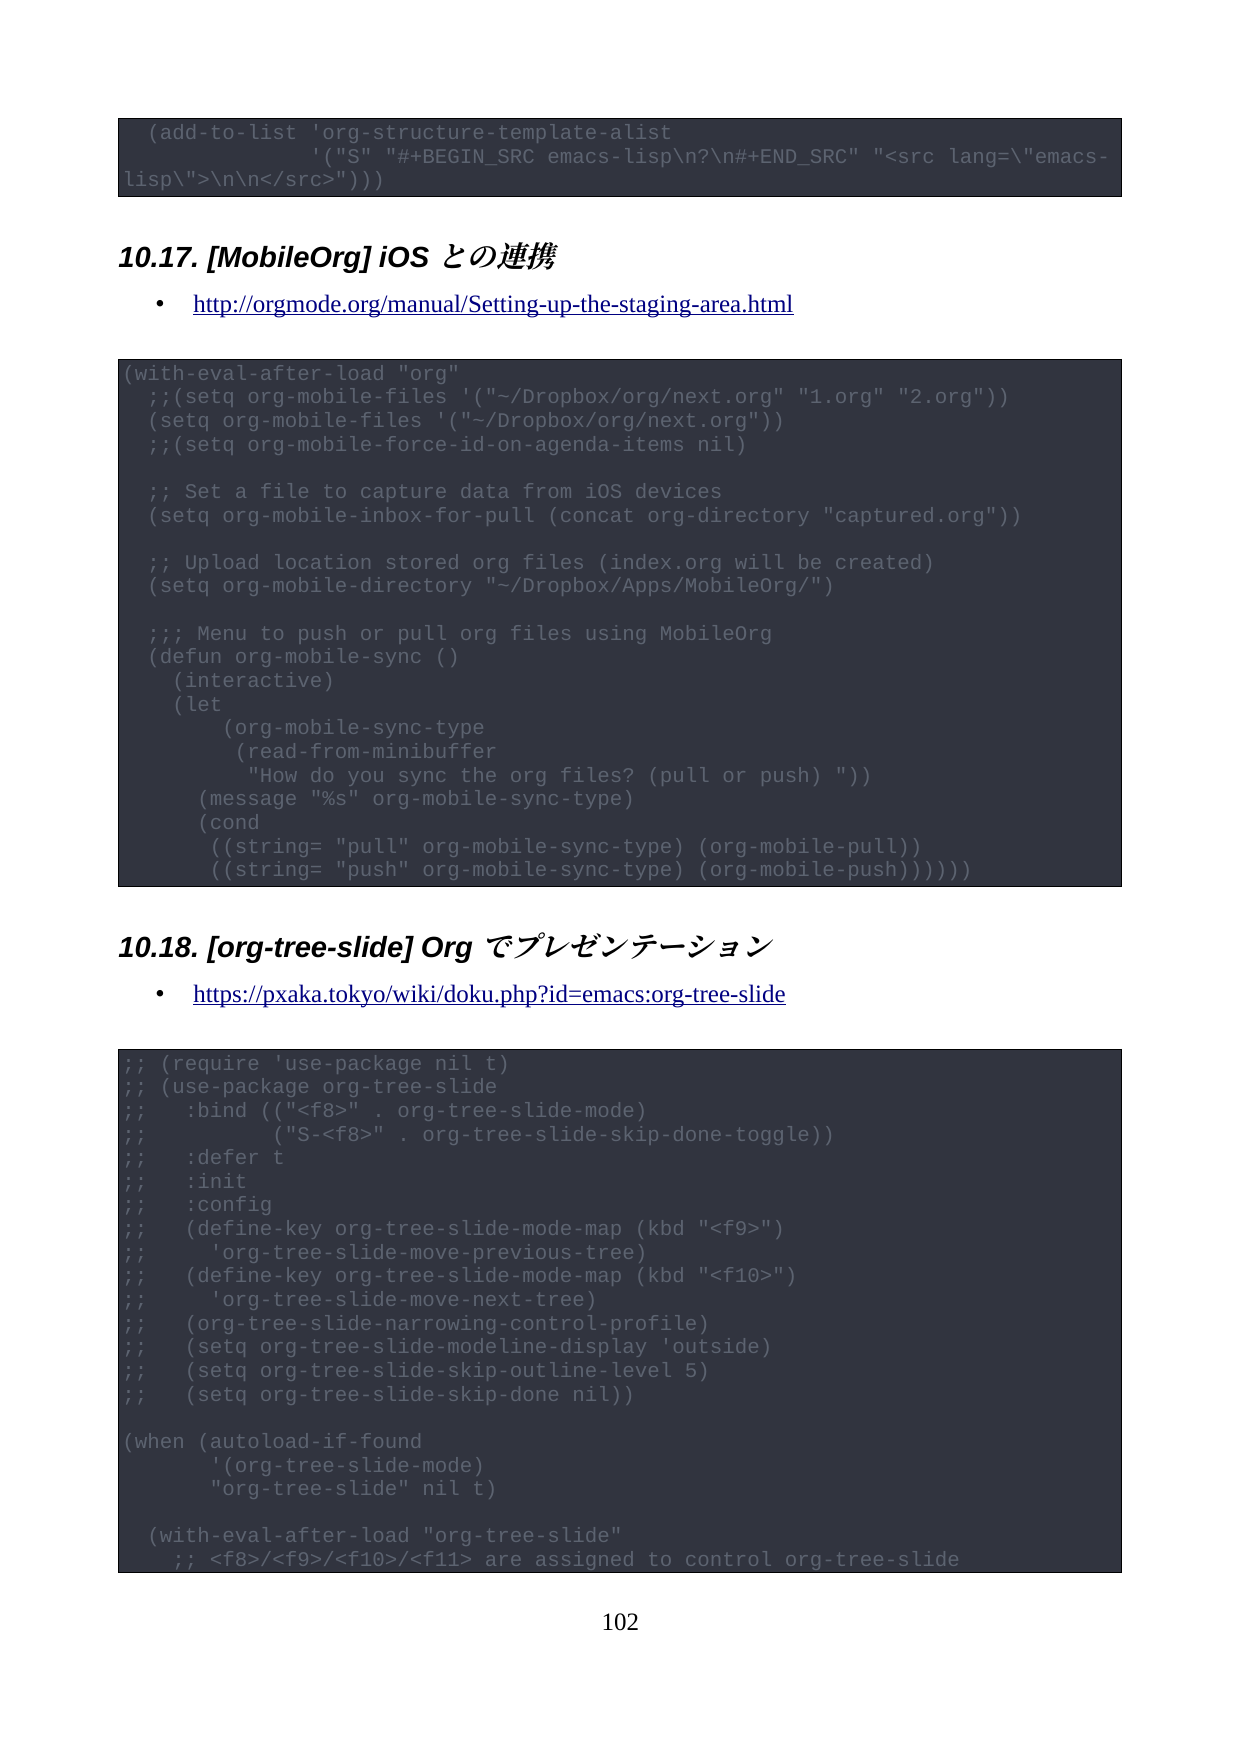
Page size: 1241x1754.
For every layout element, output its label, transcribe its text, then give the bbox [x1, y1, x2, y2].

text ;; (define-key org-tree-slide-mode-map (kbd "<f9>") [119, 1214, 1121, 1238]
list https://pxaka.tokyo/wiki/doku.php?id=emacs:org-tree-slide [156, 979, 1122, 1036]
text (read-from-minibuffer [119, 737, 1121, 761]
text '(org-tree-slide-mode) [119, 1451, 1121, 1474]
text ;; (define-key org-tree-slide-mode-map (kbd "<f10>") [119, 1261, 1121, 1285]
text ;; (setq org-tree-slide-skip-done nil)) [119, 1380, 1121, 1403]
text ;; (require 'use-package nil t) [119, 1050, 1121, 1072]
text ;; :defer t [119, 1143, 1121, 1167]
text (setq org-mobile-files '("~/Dropbox/org/next.org")) [119, 406, 1121, 430]
text (with-eval-after-load "org-tree-slide" [119, 1522, 1121, 1545]
text (setq org-mobile-directory "~/Dropbox/Apps/MobileOrg/") [119, 572, 1121, 595]
text "org-tree-slide" nil t) [119, 1474, 1121, 1498]
text ;;(setq org-mobile-files '("~/Dropbox/org/next.org" "1.org" "2.org")) [119, 382, 1121, 406]
text ;; :config [119, 1191, 1121, 1214]
text "How do you sync the org files? (pull or push) ")) [119, 761, 1121, 784]
text (cond [119, 808, 1121, 832]
text ;; (setq org-tree-slide-skip-outline-level 5) [119, 1356, 1121, 1380]
text (message "%s" org-mobile-sync-type) [119, 784, 1121, 808]
text ;; :bind (("<f8>" . org-tree-slide-mode) [119, 1096, 1121, 1119]
text (when (autoload-if-found [119, 1427, 1121, 1451]
text ;; 'org-tree-slide-move-next-tree) [119, 1285, 1121, 1309]
subtitle [MobileOrg] iOS との連携 [118, 234, 1122, 276]
text ((string= "push" org-mobile-sync-type) (org-mobile-push)))))) [119, 855, 1121, 886]
text ;; ("S-<f8>" . org-tree-slide-skip-done-toggle)) [119, 1119, 1121, 1143]
text ;; Upload location stored org files (index.org will be created) [119, 548, 1121, 572]
text (org-mobile-sync-type [119, 713, 1121, 737]
text (with-eval-after-load "org" [119, 360, 1121, 382]
text (interactive) [119, 666, 1121, 690]
text ;; (setq org-tree-slide-modeline-display 'outside) [119, 1332, 1121, 1356]
text ;; 'org-tree-slide-move-previous-tree) [119, 1238, 1121, 1261]
text ;; (use-package org-tree-slide [119, 1072, 1121, 1096]
text (setq org-mobile-inbox-for-pull (concat org-directory "captured.org")) [119, 501, 1121, 524]
text ;; <f8>/<f9>/<f10>/<f11> are assigned to control org-tree-slide [119, 1545, 1121, 1572]
text ;; (org-tree-slide-narrowing-control-profile) [119, 1309, 1121, 1332]
text (add-to-list 'org-structure-template-alist [119, 119, 1121, 142]
text (defun org-mobile-sync () [119, 642, 1121, 666]
list http://orgmode.org/manual/Setting-up-the-staging-area.html [156, 289, 1122, 346]
text ((string= "pull" org-mobile-sync-type) (org-mobile-pull)) [119, 832, 1121, 855]
text '("S" "#+BEGIN_SRC emacs-lisp\n?\n#+END_SRC" "<src lang=\"emacs-lisp\">\n\n</src>"))) [119, 142, 1121, 196]
text (let [119, 690, 1121, 713]
text ;; Set a file to capture data from iOS devices [119, 477, 1121, 501]
text ;;(setq org-mobile-force-id-on-agenda-items nil) [119, 430, 1121, 453]
text ;;; Menu to push or pull org files using MobileOrg [119, 619, 1121, 642]
text ;; :init [119, 1167, 1121, 1191]
subtitle [org-tree-slide] Org でプレゼンテーション [118, 924, 1122, 966]
